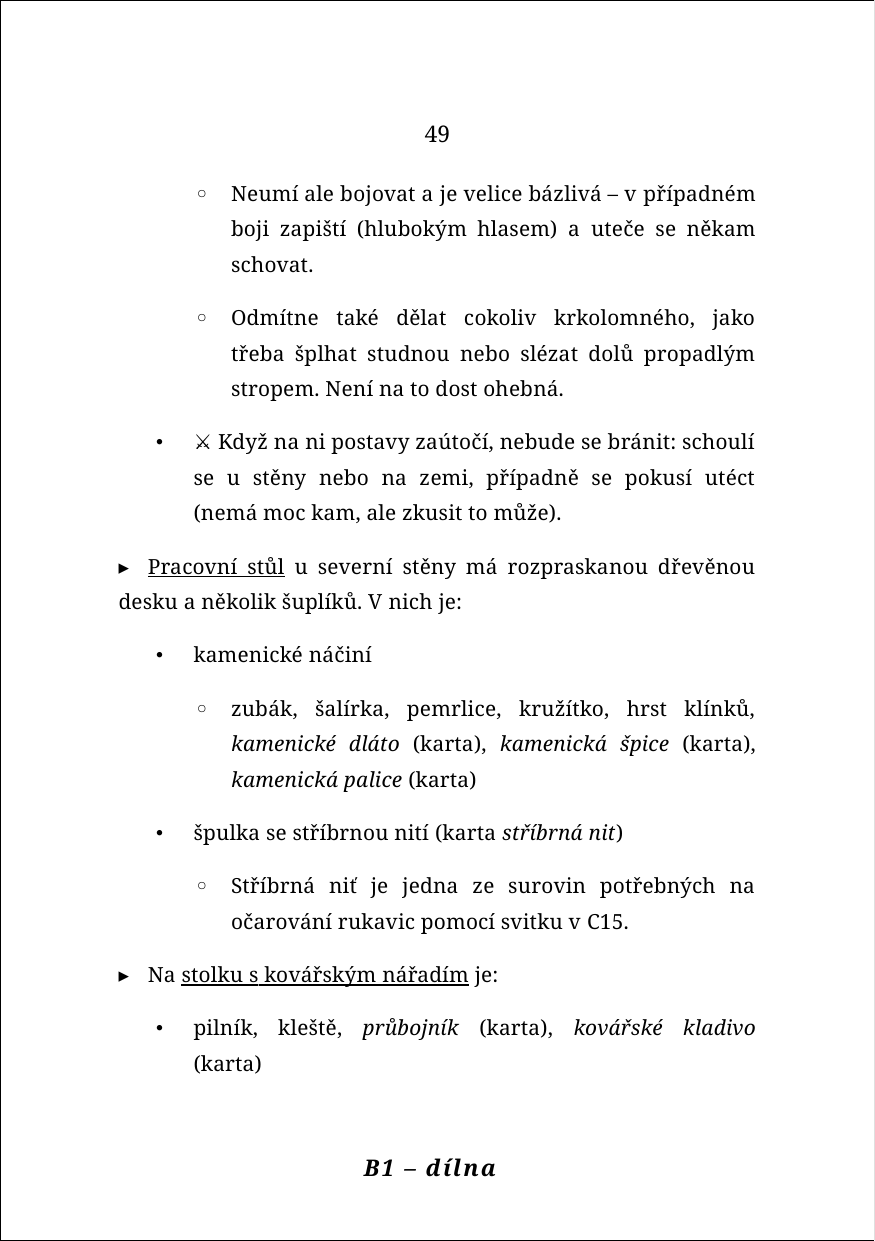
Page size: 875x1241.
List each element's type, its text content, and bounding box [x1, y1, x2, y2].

text ▸ Pracovní stůl u⁠ severní stěny má rozpraskanou dřevěnou desku a⁠ několik šuplíků. V⁠ nich je: [118, 552, 756, 616]
list pilník, kleště, průbojník (karta), kovářské kladivo (karta) [156, 1013, 756, 1077]
list zubák, šalírka, pemrlice, kružítko, hrst klínků, kamenické dláto (karta), kamenická špice (karta), kamenická palice (karta) [193, 694, 756, 793]
list Neumí ale bojovat a⁠ je velice bázlivá – v⁠ případném boji zapiští (hlubokým hlasem) a⁠ uteče se někam schovat. [193, 179, 756, 278]
list Stříbrná niť je jedna ze surovin potřebných na očarování rukavic pomocí svitku v⁠ C15. [193, 871, 756, 935]
list ⚔ Když na ni postavy zaútočí, nebude se bránit: schoulí se u⁠ stěny nebo na zemi, případně se pokusí utéct (nemá moc kam, ale zkusit to může). [156, 427, 756, 527]
list Odmítne také dělat cokoliv krkolomného, jako třeba šplhat studnou nebo slézat dolů propadlým stropem. Není na to dost ohebná. [193, 303, 756, 403]
list kamenické náčiní [156, 641, 756, 669]
list špulka se stříbrnou nití (karta stříbrná nit) [156, 818, 756, 846]
text ▸ Na stolku s⁠ kovářským nářadím je: [118, 960, 756, 988]
